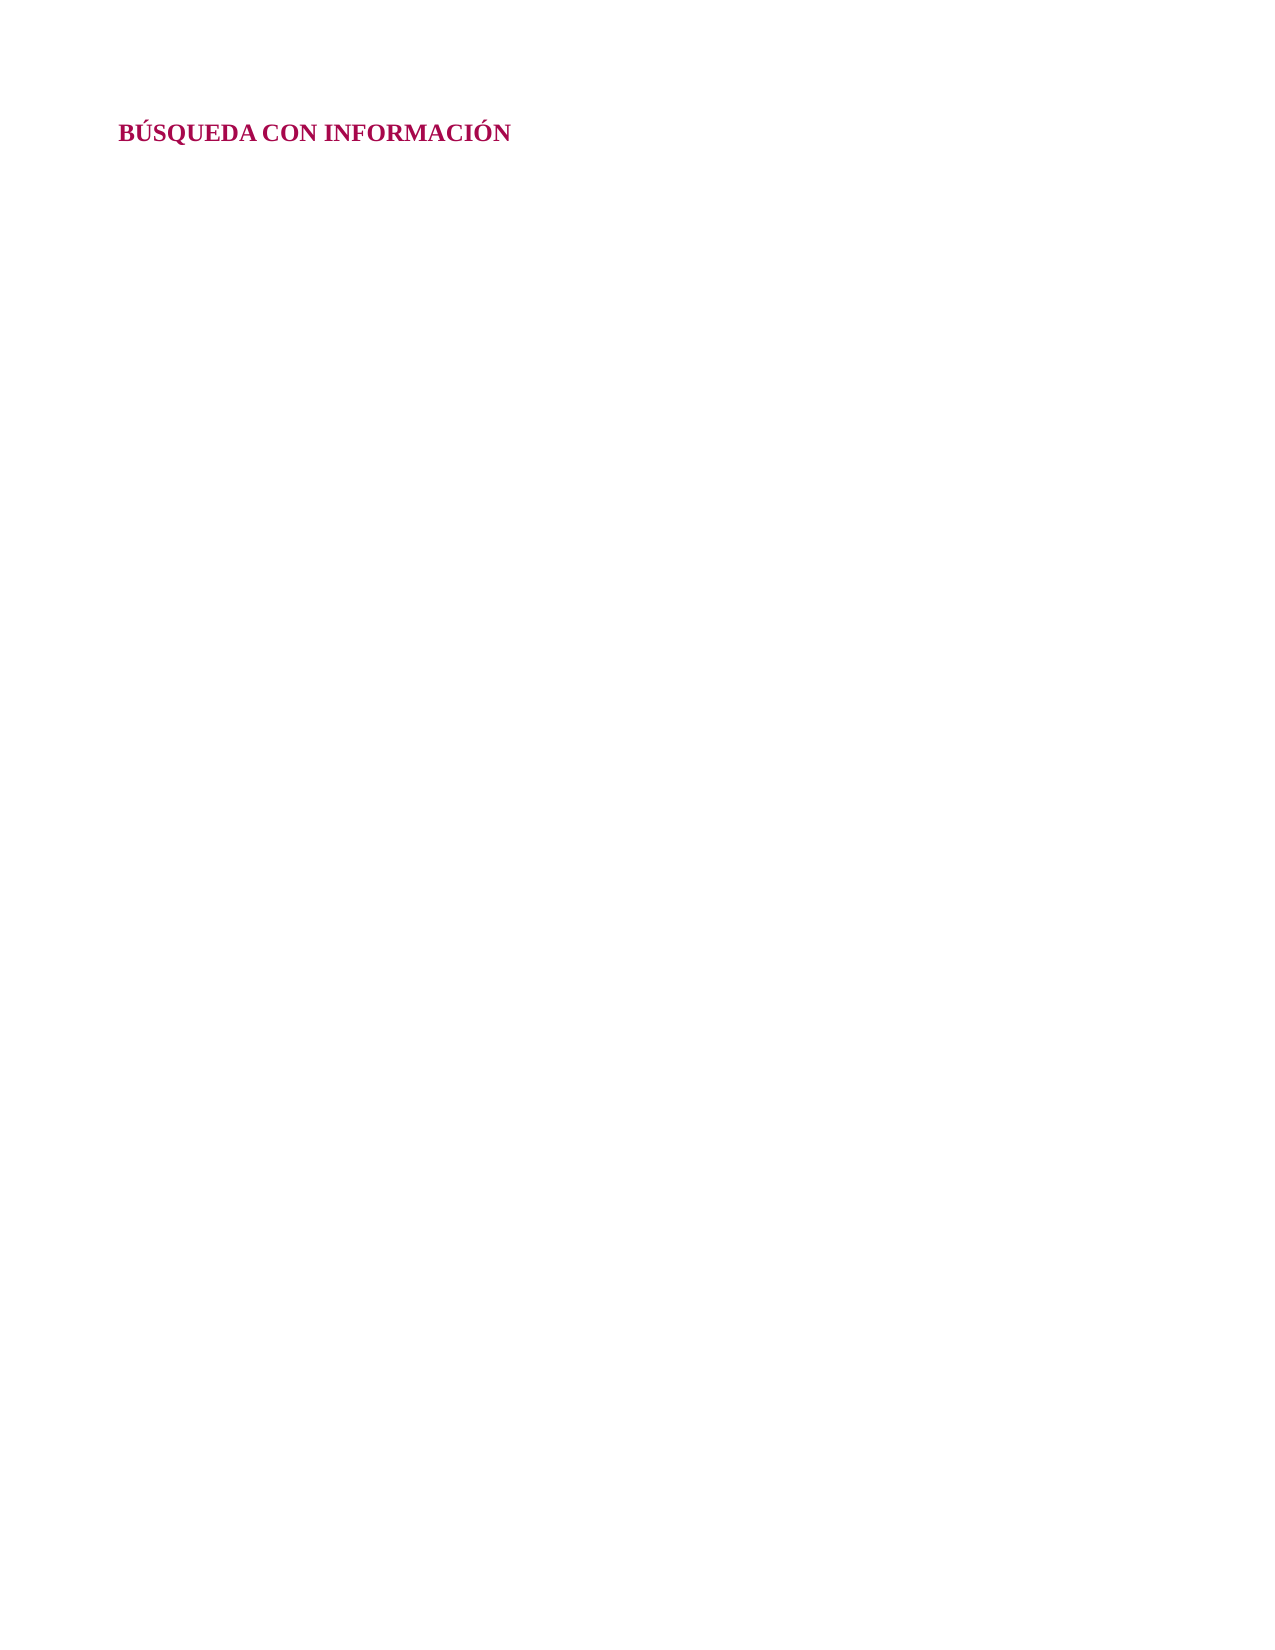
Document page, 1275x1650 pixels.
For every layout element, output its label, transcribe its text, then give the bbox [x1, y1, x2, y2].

text BÚSQUEDA CON INFORMACIÓN [118, 118, 1157, 147]
